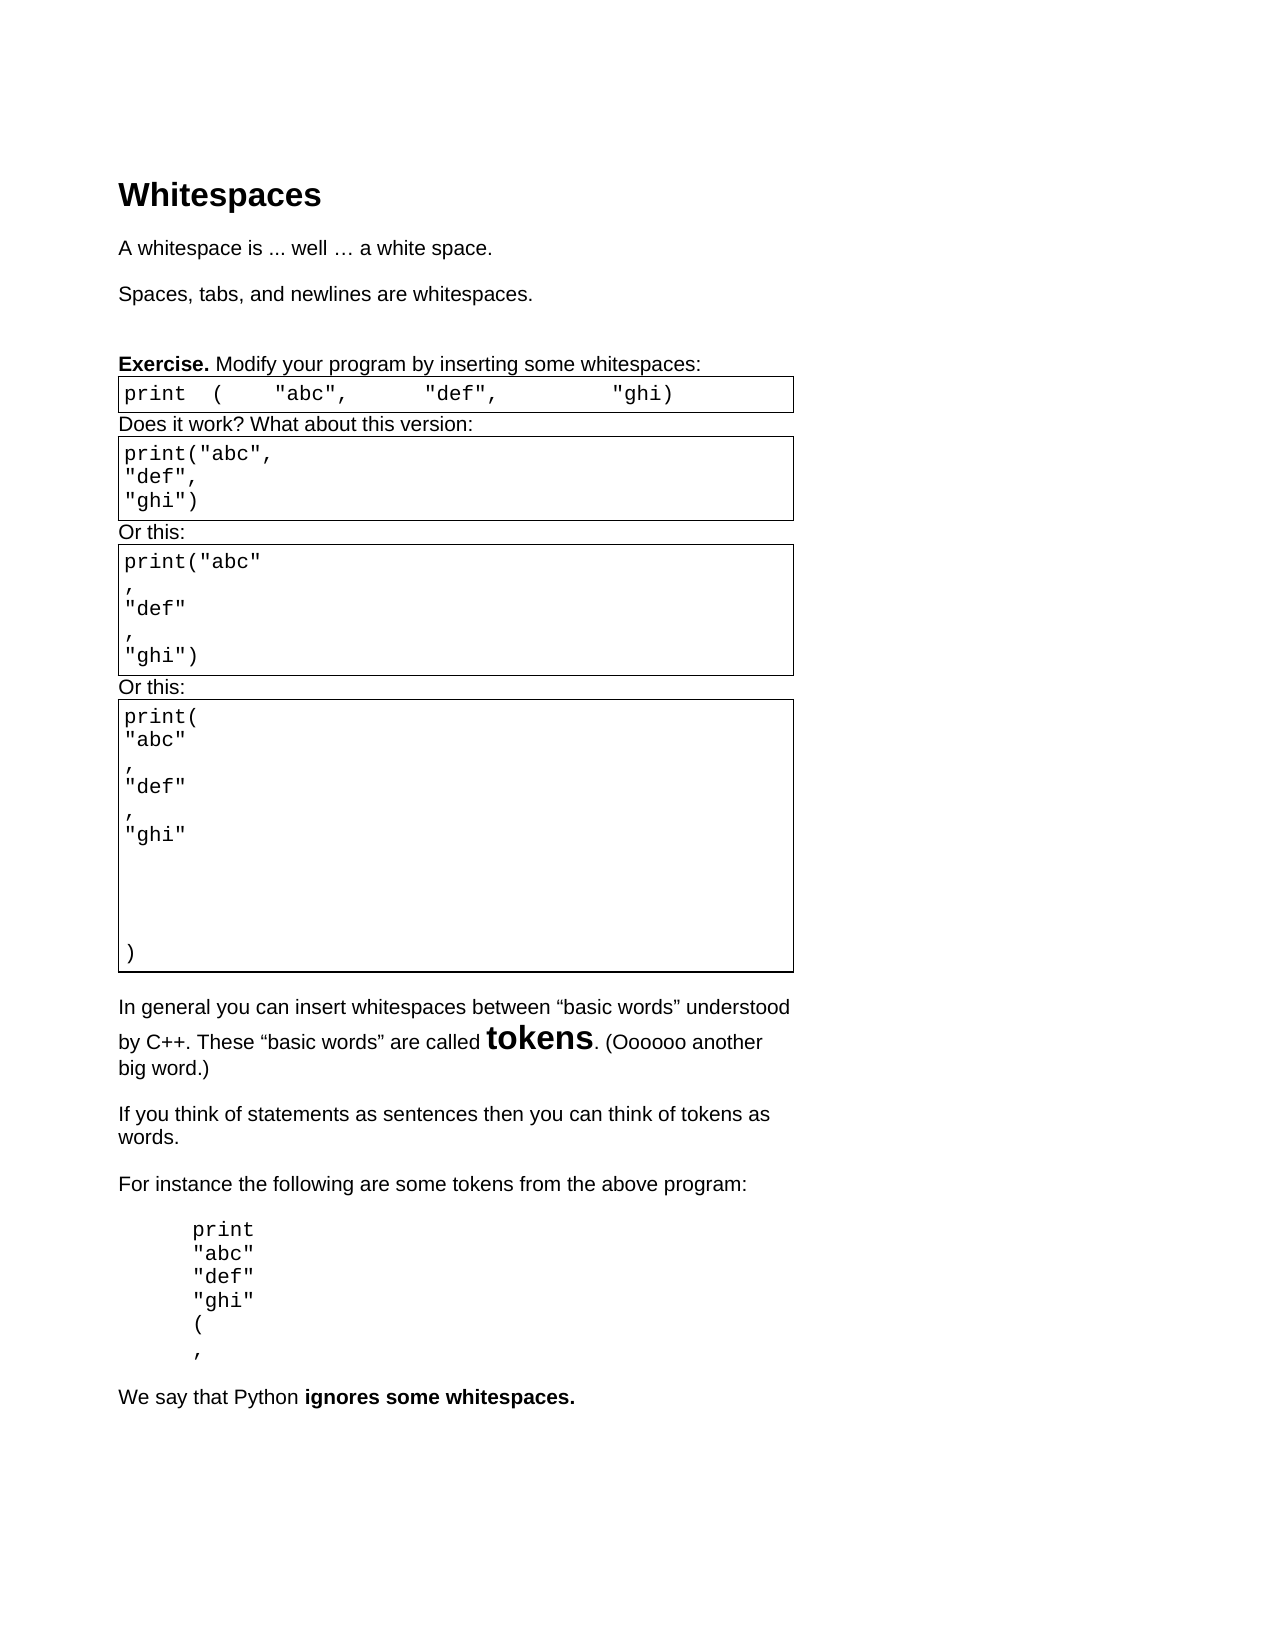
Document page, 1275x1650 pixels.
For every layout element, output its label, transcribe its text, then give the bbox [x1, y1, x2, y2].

text "def" [118, 1266, 793, 1290]
text In general you can insert whitespaces between “basic words” understood by C++. These “basic words” are called tokens. (Oooooo another big word.) [118, 996, 793, 1079]
text If you think of statements as sentences then you can think of tokens as words. [118, 1103, 793, 1149]
text "ghi" [118, 1290, 793, 1313]
text ( [118, 1313, 793, 1337]
table_header print("abc" , "def" , "ghi") [119, 545, 793, 674]
text Does it work? What about this version: [118, 413, 793, 436]
text Or this: [118, 676, 793, 699]
text Exercise. Modify your program by inserting some whitespaces: [118, 352, 793, 376]
text Spaces, tabs, and newlines are whitespaces. [118, 283, 793, 306]
table_header print("abc", "def", "ghi") [119, 437, 793, 519]
text "abc" [118, 1242, 793, 1266]
text For instance the following are some tokens from the above program: [118, 1172, 793, 1196]
text Whitespaces [118, 176, 793, 213]
text A whitespace is ... well … a white space. [118, 236, 793, 259]
table_header print( "abc" , "def" , "ghi" ) [119, 700, 793, 971]
table_header print ( "abc", "def", "ghi) [119, 377, 793, 412]
text Or this: [118, 521, 793, 544]
text , [118, 1337, 793, 1362]
text print [118, 1219, 793, 1242]
text We say that Python ignores some whitespaces. [118, 1385, 793, 1409]
